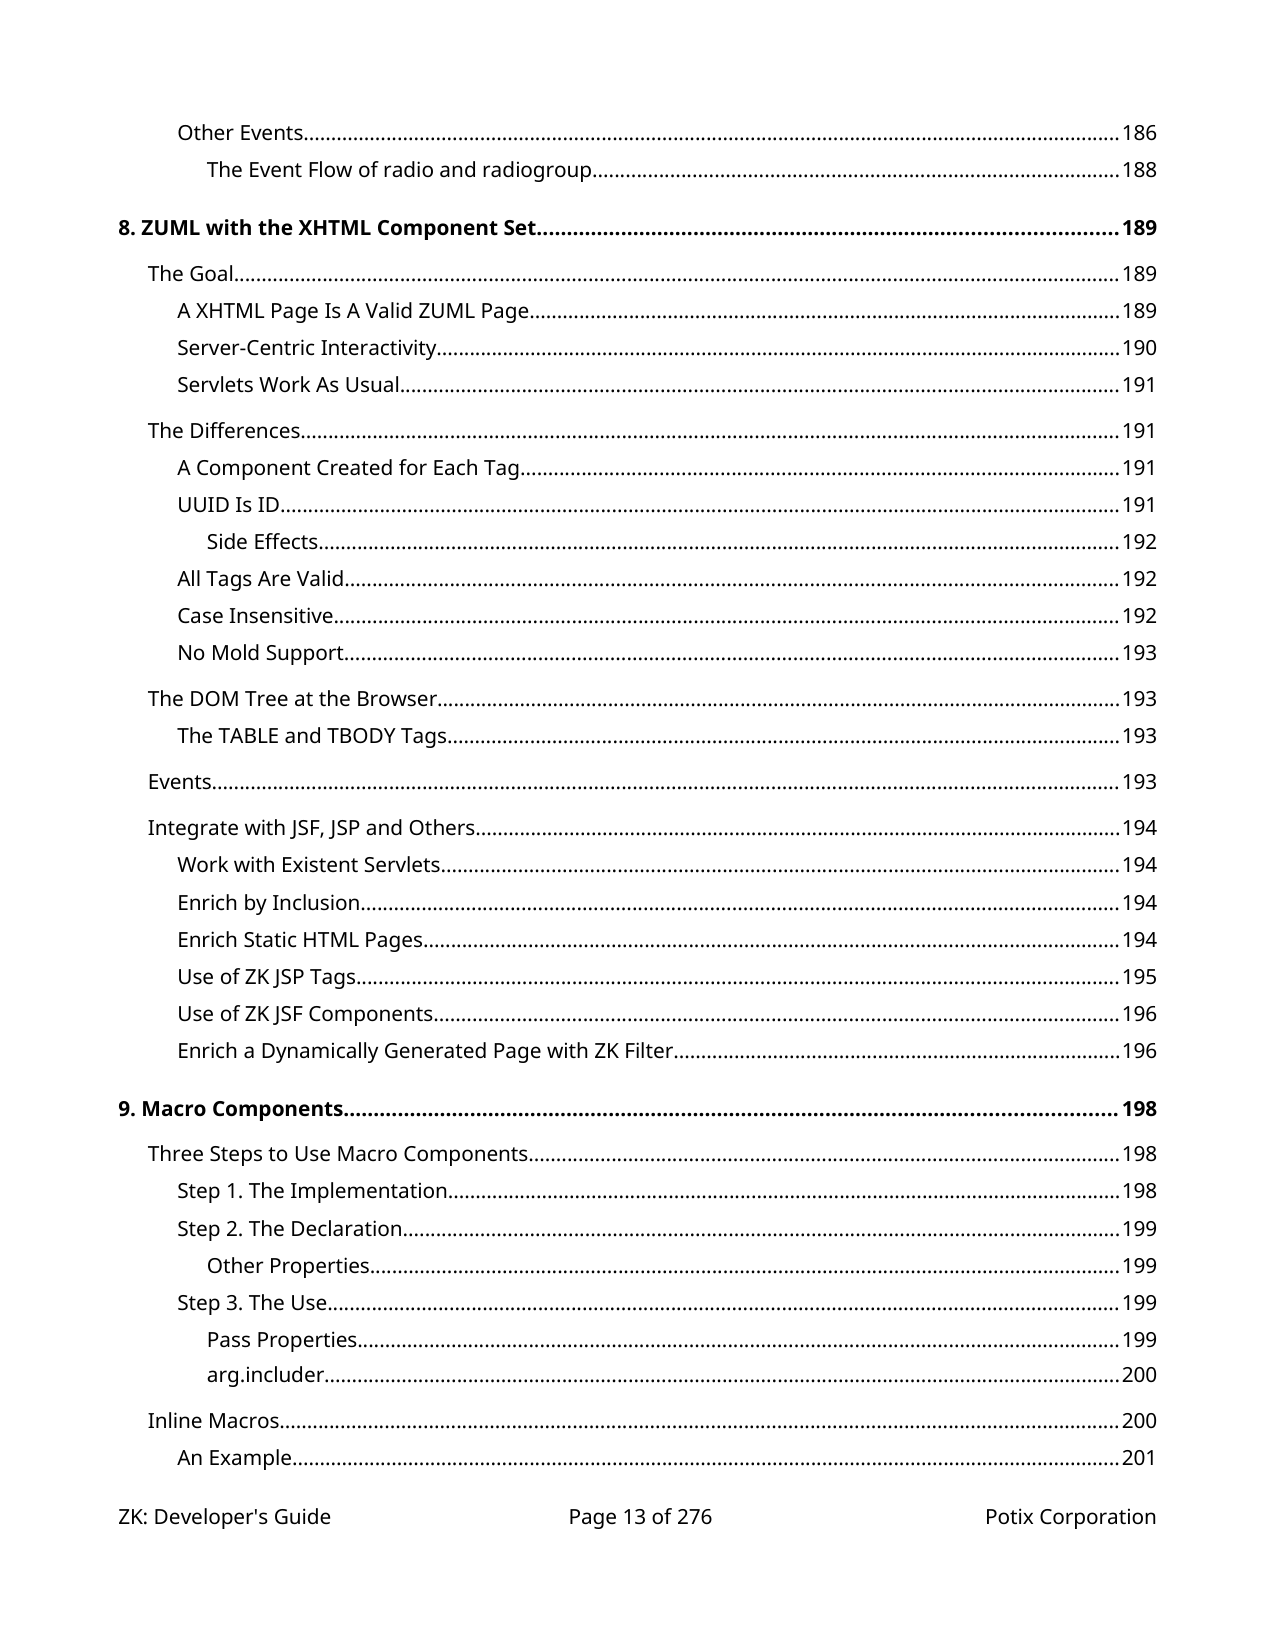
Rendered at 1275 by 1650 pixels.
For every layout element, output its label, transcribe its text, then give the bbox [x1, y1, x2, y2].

text Events 193 [148, 767, 1157, 796]
text Other Properties 199 [207, 1251, 1157, 1279]
text The Goal 189 [148, 259, 1157, 287]
text No Mold Support 193 [177, 638, 1157, 667]
text Enrich a Dynamically Generated Page with ZK Filter 196 [177, 1036, 1157, 1064]
text 9. Macro Components 198 [118, 1094, 1157, 1122]
text Case Insensitive 192 [177, 601, 1157, 630]
text Side Effects 192 [207, 527, 1157, 556]
text Enrich Static HTML Pages 194 [177, 925, 1157, 953]
text Step 1. The Implementation 198 [177, 1177, 1157, 1205]
text The Event Flow of radio and radiogroup 188 [207, 155, 1157, 183]
text The TABLE and TBODY Tags 193 [177, 722, 1157, 750]
text Integrate with JSF, JSP and Others 194 [148, 813, 1157, 842]
text The DOM Tree at the Browser 193 [148, 684, 1157, 713]
text Enrich by Inclusion 194 [177, 888, 1157, 916]
text A Component Created for Each Tag 191 [177, 453, 1157, 481]
text arg.includer 200 [207, 1360, 1157, 1388]
text An Example 201 [177, 1443, 1157, 1471]
text 8. ZUML with the XHTML Component Set 189 [118, 213, 1157, 241]
text Server-Centric Interactivity 190 [177, 333, 1157, 361]
text Work with Existent Servlets 194 [177, 851, 1157, 879]
text Servlets Work As Usual 191 [177, 370, 1157, 398]
text A XHTML Page Is A Valid ZUML Page 189 [177, 296, 1157, 324]
text Step 3. The Use 199 [177, 1288, 1157, 1316]
text Step 2. The Declaration 199 [177, 1214, 1157, 1242]
text UUID Is ID 191 [177, 490, 1157, 518]
text Use of ZK JSP Tags 195 [177, 962, 1157, 990]
text Three Steps to Use Macro Components 198 [148, 1139, 1157, 1168]
text Inline Macros 200 [148, 1406, 1157, 1434]
text All Tags Are Valid 192 [177, 564, 1157, 593]
text Other Events 186 [177, 118, 1157, 146]
text Use of ZK JSF Components 196 [177, 999, 1157, 1027]
text Pass Properties 199 [207, 1325, 1157, 1353]
text The Differences 191 [148, 416, 1157, 444]
